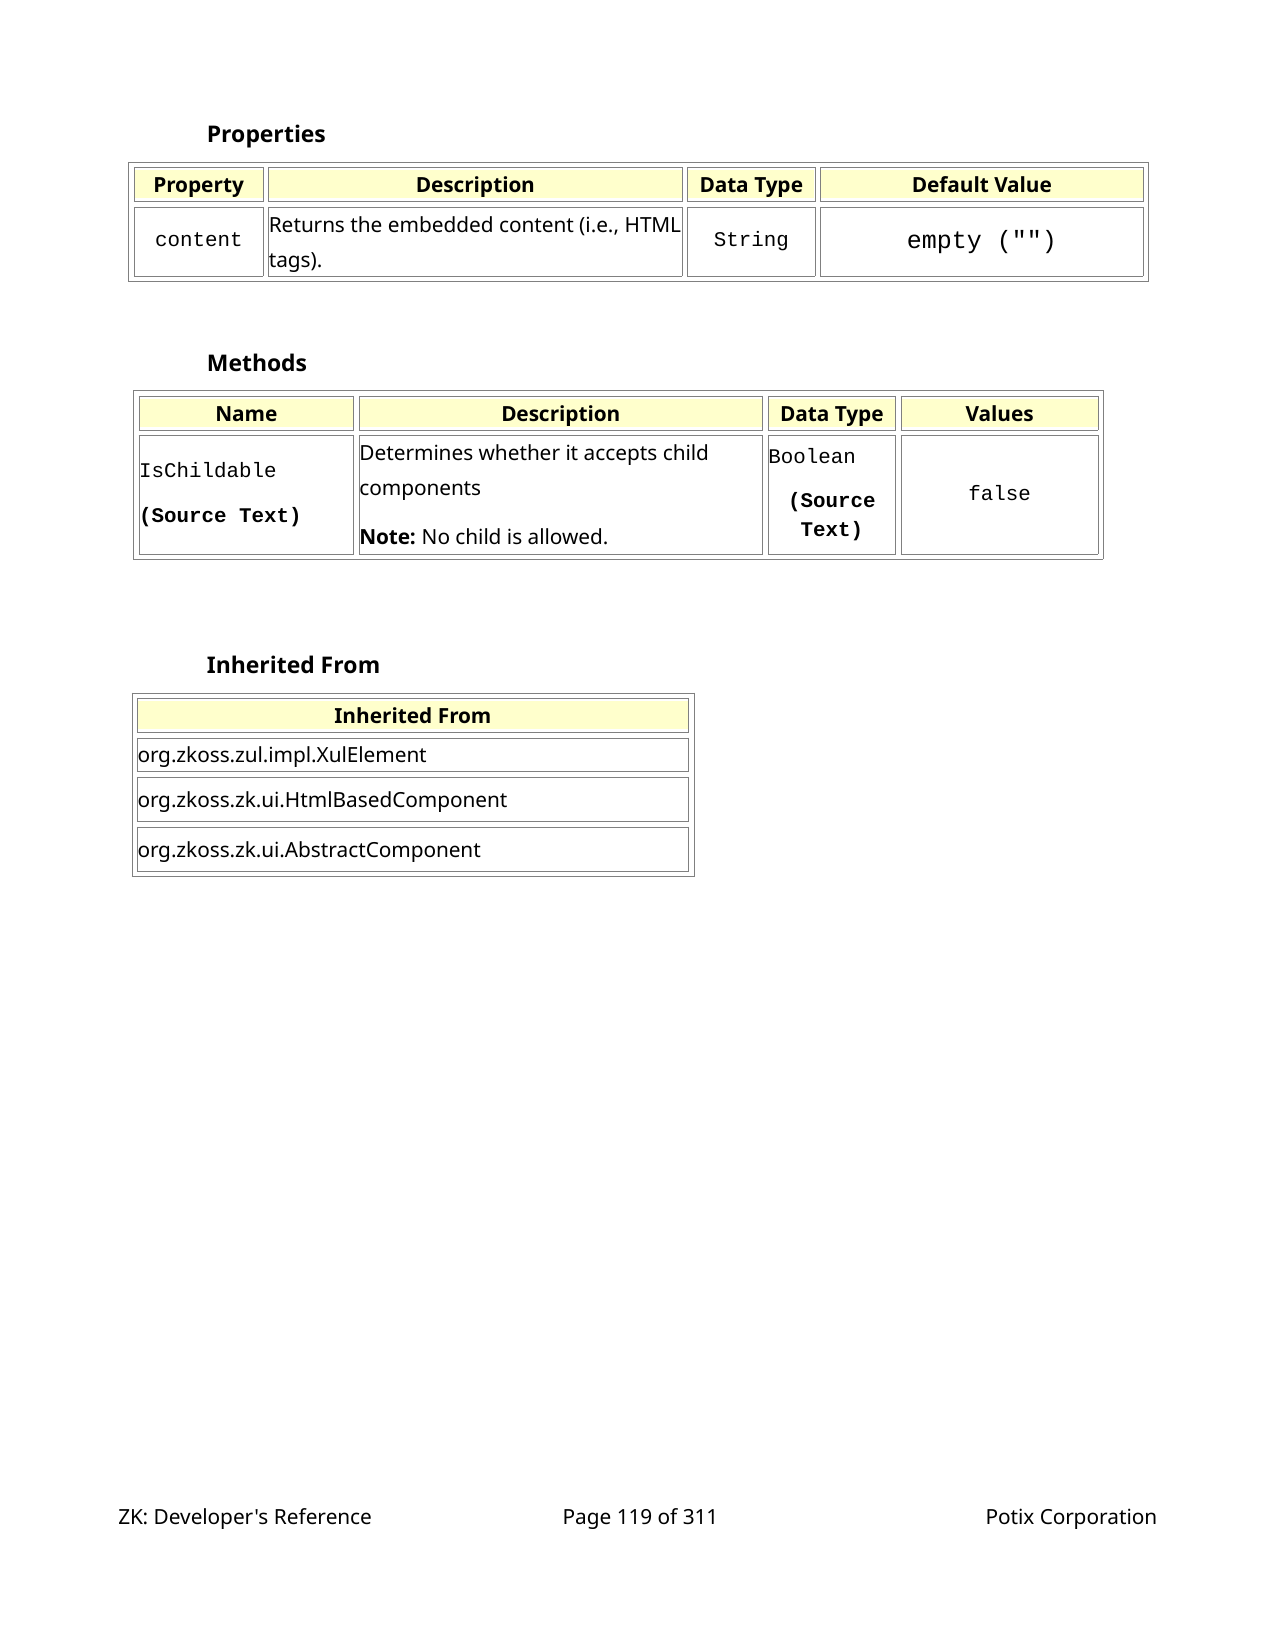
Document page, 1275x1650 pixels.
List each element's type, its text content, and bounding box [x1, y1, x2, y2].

subtitle Properties [207, 118, 1157, 149]
table_header Description [266, 163, 685, 201]
table_header Property [131, 163, 266, 201]
table_header Data Type [685, 163, 817, 201]
table_cell String [685, 201, 817, 276]
table_cell org.zkoss.zk.ui.AbstractComponent [134, 821, 691, 871]
table_header Data Type [765, 391, 898, 430]
table_cell IsChildable (Source Text) [136, 430, 356, 553]
table_cell false [898, 430, 1101, 553]
table_cell org.zkoss.zul.impl.XulElement [134, 732, 691, 771]
table_cell Determines whether it accepts child components Note: No child is allowed. [356, 430, 765, 553]
table_cell org.zkoss.zk.ui.HtmlBasedComponent [134, 771, 691, 821]
table_cell Boolean (Source Text) [765, 430, 898, 553]
subtitle Inherited From [207, 649, 1157, 680]
table_header Name [136, 391, 356, 430]
table_header Description [356, 391, 765, 430]
table_cell content [131, 201, 266, 276]
table_cell Returns the embedded content (i.e., HTML tags). [266, 201, 685, 276]
table_header Values [898, 391, 1101, 430]
subtitle Methods [207, 347, 1157, 378]
table_header Default Value [818, 163, 1146, 201]
table_cell empty ("") [818, 201, 1146, 276]
table_header Inherited From [134, 694, 691, 732]
